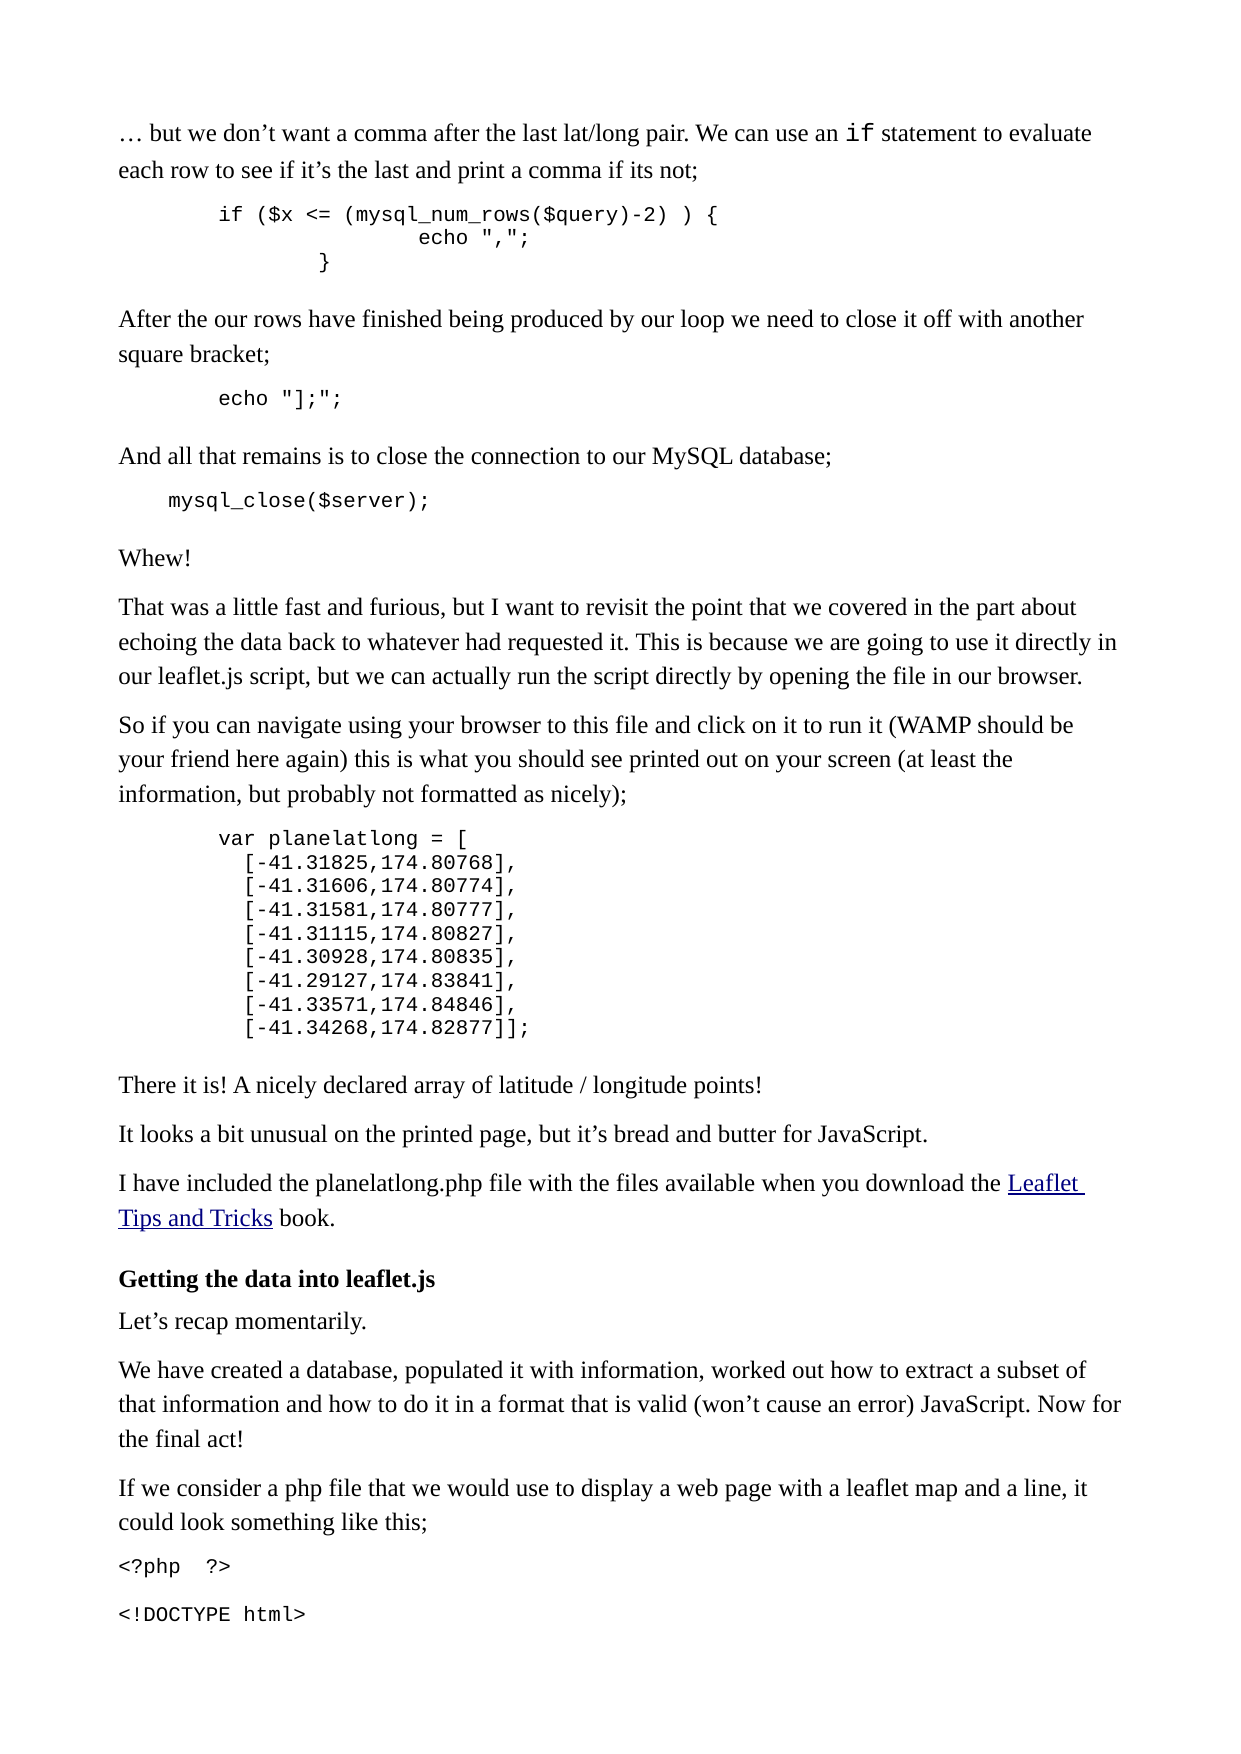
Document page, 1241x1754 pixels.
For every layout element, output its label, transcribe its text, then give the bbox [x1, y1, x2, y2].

text echo "];"; [118, 388, 1122, 411]
text <?php ?> [118, 1556, 1122, 1580]
text We have created a database, populated it with information, worked out how to extract a subset of that information and how to do it in a format that is valid (won’t cause an error) JavaScript. Now for the final act! [118, 1355, 1122, 1453]
text It looks a bit unusual on the printed page, but it’s bread and butter for JavaScript. [118, 1119, 1122, 1148]
text Whew! [118, 543, 1122, 572]
text } [118, 251, 1122, 275]
text [-41.34268,174.82877]]; [118, 1017, 1122, 1041]
text There it is! A nicely declared array of latitude / longitude points! [118, 1070, 1122, 1099]
text … but we don’t want a comma after the last lat/long pair. We can use an if statement to evaluate each row to see if it’s the last and print a comma if its not; [118, 118, 1122, 183]
text [-41.31606,174.80774], [118, 875, 1122, 899]
text So if you can navigate using your browser to this file and click on it to run it (WAMP should be your friend here again) this is what you should see printed out on your screen (at least the information, but probably not formatted as nicely); [118, 710, 1122, 808]
text After the our rows have finished being produced by our loop we need to close it off with another square bracket; [118, 304, 1122, 367]
text mysql_close($server); [118, 490, 1122, 513]
text <!DOCTYPE html> [118, 1604, 1122, 1627]
text if ($x <= (mysql_num_rows($query)-2) ) { [118, 204, 1122, 227]
text If we consider a php file that we would use to display a web page with a leaflet map and a line, it could look something like this; [118, 1473, 1122, 1536]
text Let’s recap momentarily. [118, 1306, 1122, 1334]
text [-41.29127,174.83841], [118, 970, 1122, 994]
text [-41.31825,174.80768], [118, 852, 1122, 875]
text [-41.31115,174.80827], [118, 923, 1122, 946]
text [-41.33571,174.84846], [118, 994, 1122, 1017]
text var planelatlong = [ [118, 828, 1122, 852]
text And all that remains is to close the connection to our MySQL database; [118, 441, 1122, 469]
text That was a little fast and furious, but I want to revisit the point that we covered in the part about echoing the data back to whatever had requested it. This is because we are going to use it directly in our leaflet.js script, but we can actually run the script directly by opening the file in our browser. [118, 592, 1122, 690]
text [-41.31581,174.80777], [118, 899, 1122, 923]
text I have included the planelatlong.php file with the files available when you download the Leaflet Tips and Tricks book. [118, 1168, 1122, 1232]
text [-41.30928,174.80835], [118, 946, 1122, 970]
subtitle Getting the data into leaflet.js [118, 1264, 1122, 1293]
text echo ","; [118, 227, 1122, 251]
